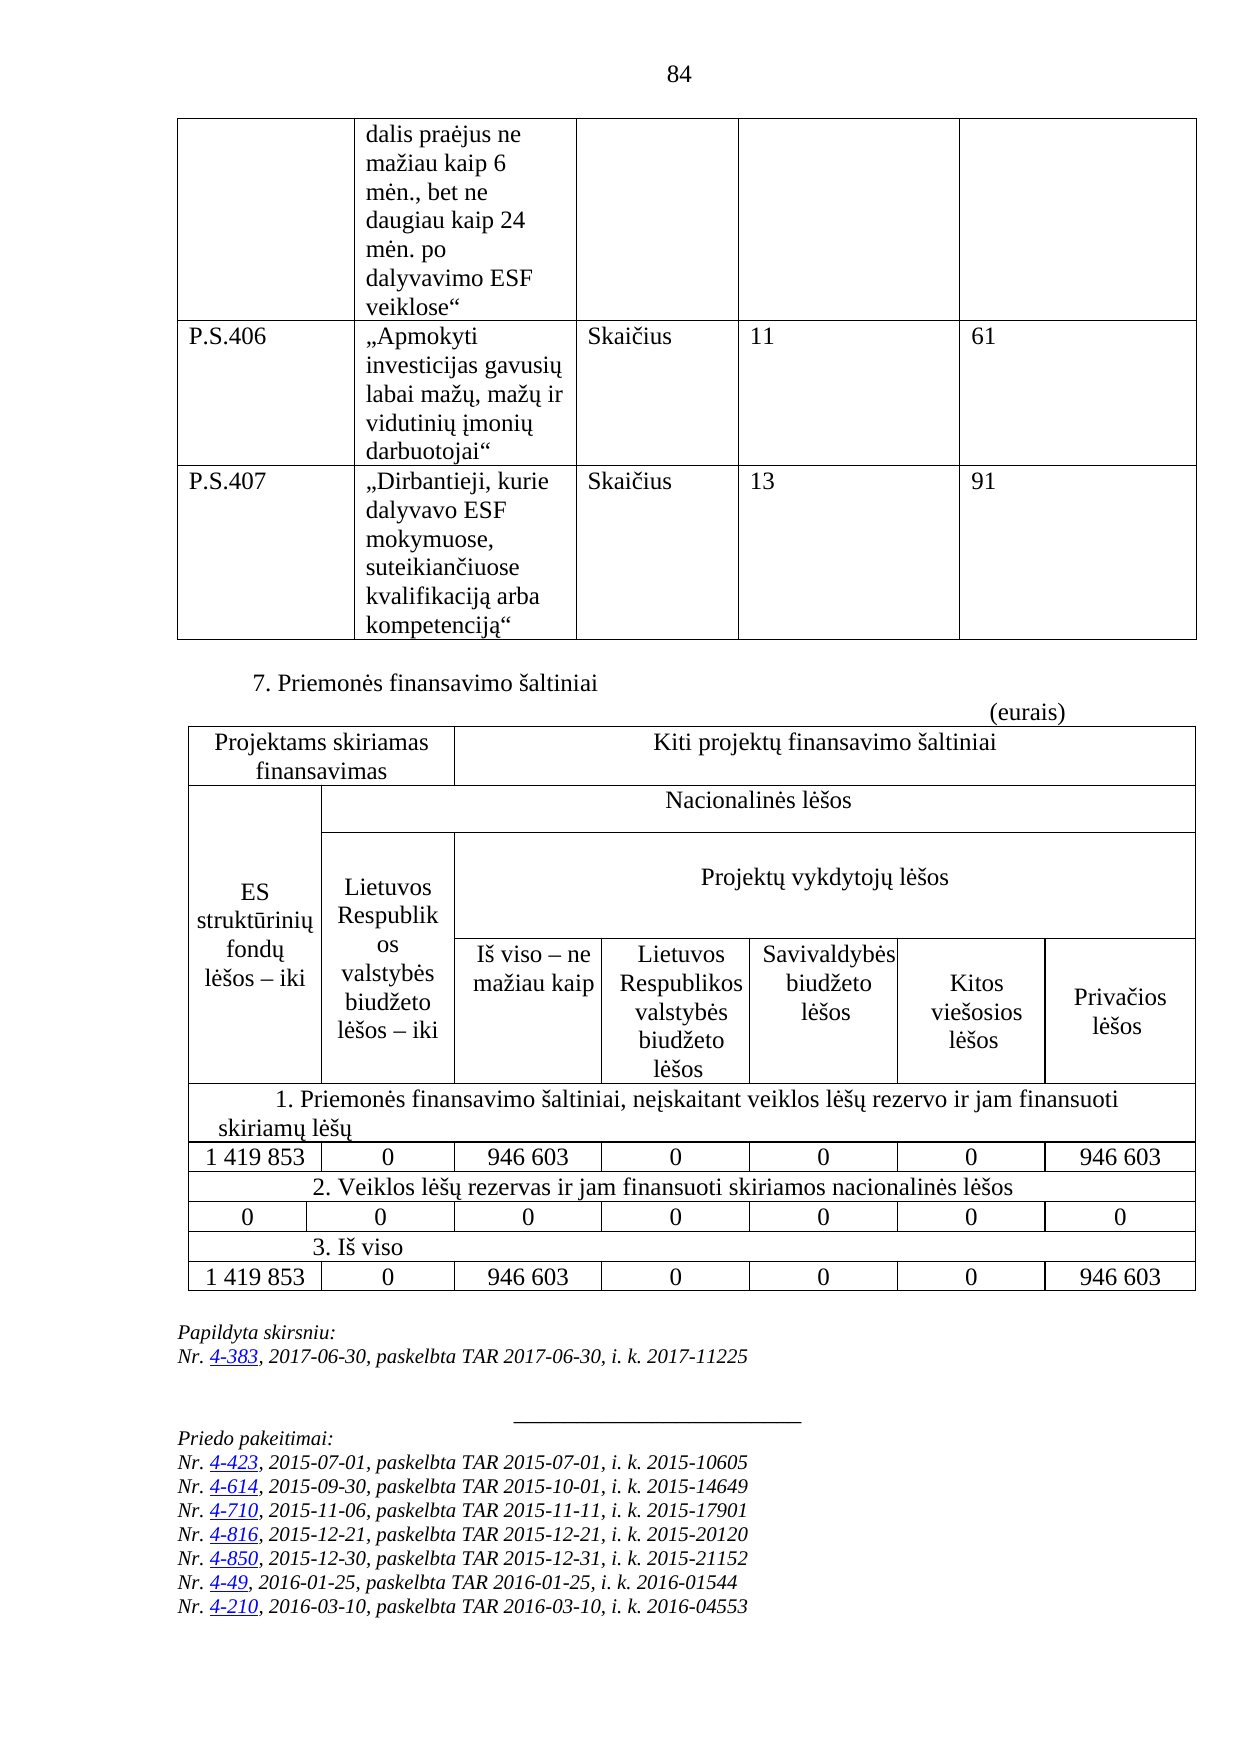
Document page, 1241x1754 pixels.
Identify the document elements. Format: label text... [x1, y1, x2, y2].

table_cell 0 [898, 1143, 1044, 1171]
table_cell 0 [455, 1202, 601, 1231]
table_cell ES struktūrinių fondų lėšos – iki [189, 786, 321, 1083]
table_cell Skaičius [577, 466, 738, 639]
table_cell 11 [739, 321, 959, 465]
text Nr. 4-49, 2016-01-25, paskelbta TAR 2016-01-25, i. k. 2016-01544 [177, 1570, 1181, 1594]
text Priedo pakeitimai: [177, 1426, 1181, 1450]
table_cell 0 [602, 1202, 749, 1231]
table_cell P.S.406 [178, 321, 354, 465]
table_header Kiti projektų finansavimo šaltiniai [455, 727, 1195, 784]
table_cell Lietuvos Respublikos valstybės biudžeto lėšos – iki [322, 833, 454, 1083]
table_cell Skaičius [577, 321, 738, 465]
table_cell P.S.407 [178, 466, 354, 639]
text Nr. 4-423, 2015-07-01, paskelbta TAR 2015-07-01, i. k. 2015-10605 [177, 1450, 1181, 1474]
table_cell dalis praėjus ne mažiau kaip 6 mėn., bet ne daugiau kaip 24 mėn. po dalyvavimo ESF veiklose“ [355, 119, 576, 320]
table_cell „Dirbantieji, kurie dalyvavo ESF mokymuose, suteikiančiuose kvalifikaciją arba kompetenciją“ [355, 466, 576, 639]
table_cell 0 [189, 1202, 306, 1231]
text Nr. 4-850, 2015-12-30, paskelbta TAR 2015-12-31, i. k. 2015-21152 [177, 1546, 1181, 1570]
table_cell [739, 119, 959, 320]
table_cell [178, 119, 354, 320]
table_cell Kitos viešosios lėšos [898, 939, 1044, 1083]
text Nr. 4-816, 2015-12-21, paskelbta TAR 2015-12-21, i. k. 2015-20120 [177, 1522, 1181, 1546]
table_cell 946 603 [1046, 1143, 1195, 1171]
text Nr. 4-614, 2015-09-30, paskelbta TAR 2015-10-01, i. k. 2015-14649 [177, 1474, 1181, 1498]
table_cell „Apmokyti investicijas gavusių labai mažų, mažų ir vidutinių įmonių darbuotojai“ [355, 321, 576, 465]
table_cell 0 [750, 1262, 897, 1290]
table_cell Iš viso – ne mažiau kaip [455, 939, 601, 1083]
text Nr. 4-710, 2015-11-06, paskelbta TAR 2015-11-11, i. k. 2015-17901 [177, 1498, 1181, 1522]
table_cell 0 [322, 1143, 454, 1171]
table_cell Lietuvos Respublikos valstybės biudžeto lėšos [602, 939, 749, 1083]
text (eurais) [177, 697, 1181, 726]
table_header Projektams skiriamas finansavimas [189, 727, 454, 784]
table_cell Projektų vykdytojų lėšos [455, 833, 1195, 938]
table_cell 0 [750, 1202, 897, 1231]
table_cell 13 [739, 466, 959, 639]
table_cell 0 [750, 1143, 897, 1171]
table_cell 1 419 853 [189, 1262, 321, 1290]
table_cell 2. Veiklos lėšų rezervas ir jam finansuoti skiriamos nacionalinės lėšos [189, 1172, 1195, 1201]
table_cell 1 419 853 [189, 1143, 321, 1171]
table_cell [960, 119, 1196, 320]
table_cell 0 [602, 1143, 749, 1171]
table_cell 0 [1046, 1202, 1195, 1231]
table_cell 946 603 [455, 1262, 601, 1290]
table_cell 946 603 [455, 1143, 601, 1171]
table_cell 91 [960, 466, 1196, 639]
table_cell 0 [898, 1262, 1044, 1290]
table_cell Savivaldybės biudžeto lėšos [750, 939, 897, 1083]
table_cell 3. Iš viso [189, 1232, 1195, 1261]
text _______________________ [177, 1397, 904, 1426]
table_cell [577, 119, 738, 320]
table_cell 1. Priemonės finansavimo šaltiniai, neįskaitant veiklos lėšų rezervo ir jam finansuoti skiriamų lėšų [189, 1084, 1195, 1141]
table_cell Privačios lėšos [1046, 939, 1195, 1083]
text 7. Priemonės finansavimo šaltiniai [252, 668, 1181, 697]
table_cell 0 [602, 1262, 749, 1290]
table_cell 61 [960, 321, 1196, 465]
table_cell Nacionalinės lėšos [322, 786, 1195, 832]
text Nr. 4-383, 2017-06-30, paskelbta TAR 2017-06-30, i. k. 2017-11225 [177, 1344, 1181, 1368]
text Nr. 4-210, 2016-03-10, paskelbta TAR 2016-03-10, i. k. 2016-04553 [177, 1594, 1181, 1618]
table_cell 0 [307, 1202, 454, 1231]
table_cell 0 [322, 1262, 454, 1290]
table_cell 0 [898, 1202, 1044, 1231]
table_cell 946 603 [1046, 1262, 1195, 1290]
text Papildyta skirsniu: [177, 1320, 1181, 1344]
